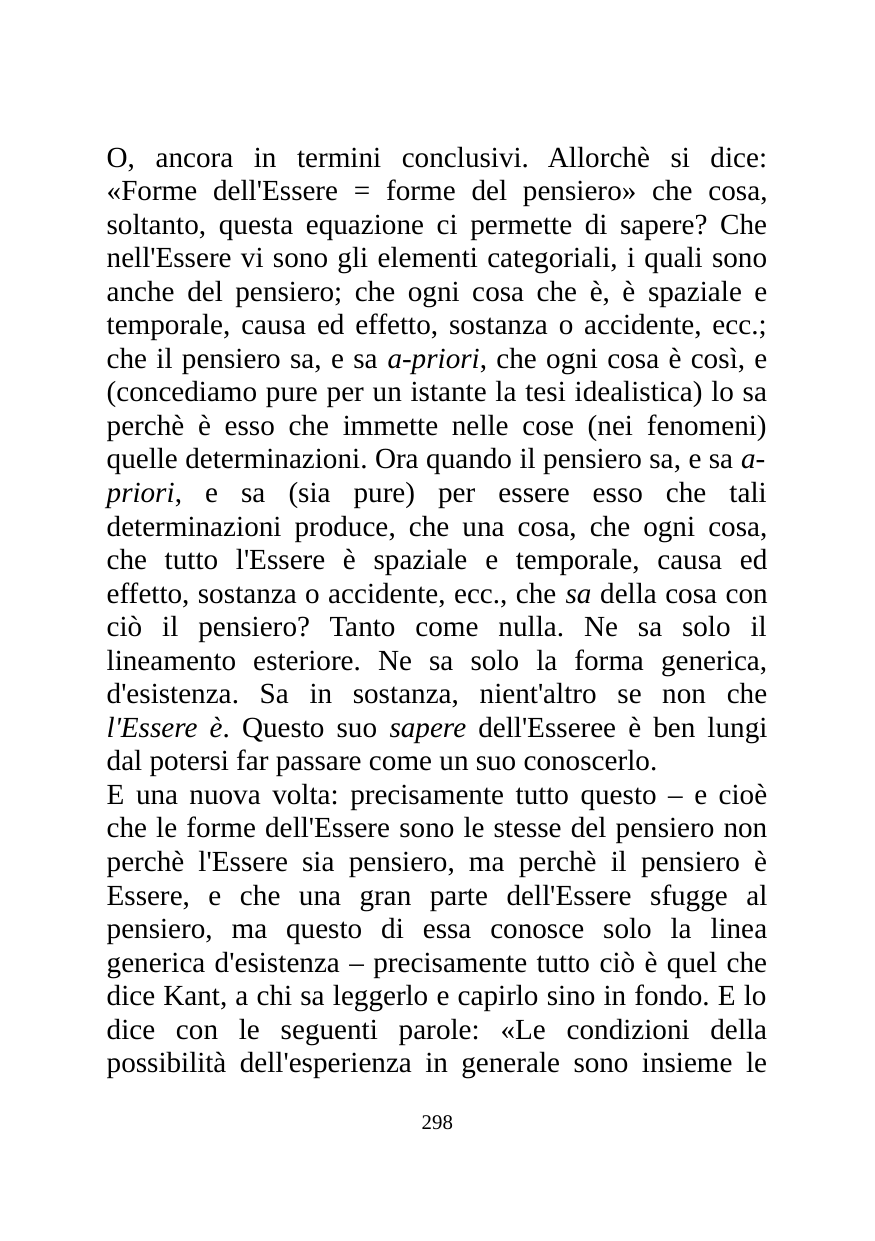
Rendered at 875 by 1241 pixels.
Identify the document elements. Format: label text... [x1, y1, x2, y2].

text O, ancora in termini conclusivi. Allorchè si dice: «Forme dell'Essere = forme del pensiero» che cosa, soltanto, questa equazione ci permette di sapere? Che nell'Essere vi sono gli elementi categoriali, i quali sono anche del pensiero; che ogni cosa che è, è spaziale e temporale, causa ed effetto, sostanza o accidente, ecc.; che il pensiero sa, e sa a-priori, che ogni cosa è così, e (concediamo pure per un istante la tesi idealistica) lo sa perchè è esso che immette nelle cose (nei fenomeni) quelle determinazioni. Ora quando il pensiero sa, e sa a-priori, e sa (sia pure) per essere esso che tali determinazioni produce, che una cosa, che ogni cosa, che tutto l'Essere è spaziale e temporale, causa ed effetto, sostanza o accidente, ecc., che sa della cosa con ciò il pensiero? Tanto come nulla. Ne sa solo il lineamento esteriore. Ne sa solo la forma generica, d'esistenza. Sa in sostanza, nient'altro se non che l'Essere è. Questo suo sapere dell'Esseree è ben lungi dal potersi far passare come un suo conoscerlo. [106, 140, 768, 777]
text E una nuova volta: precisamente tutto questo – e cioè che le forme dell'Essere sono le stesse del pensiero non perchè l'Essere sia pensiero, ma perchè il pensiero è Essere, e che una gran parte dell'Essere sfugge al pensiero, ma questo di essa conosce solo la linea generica d'esistenza – precisamente tutto ciò è quel che dice Kant, a chi sa leggerlo e capirlo sino in fondo. E lo dice con le seguenti parole: «Le condizioni della possibilità dell'esperienza in generale sono insieme le [106, 777, 768, 1079]
